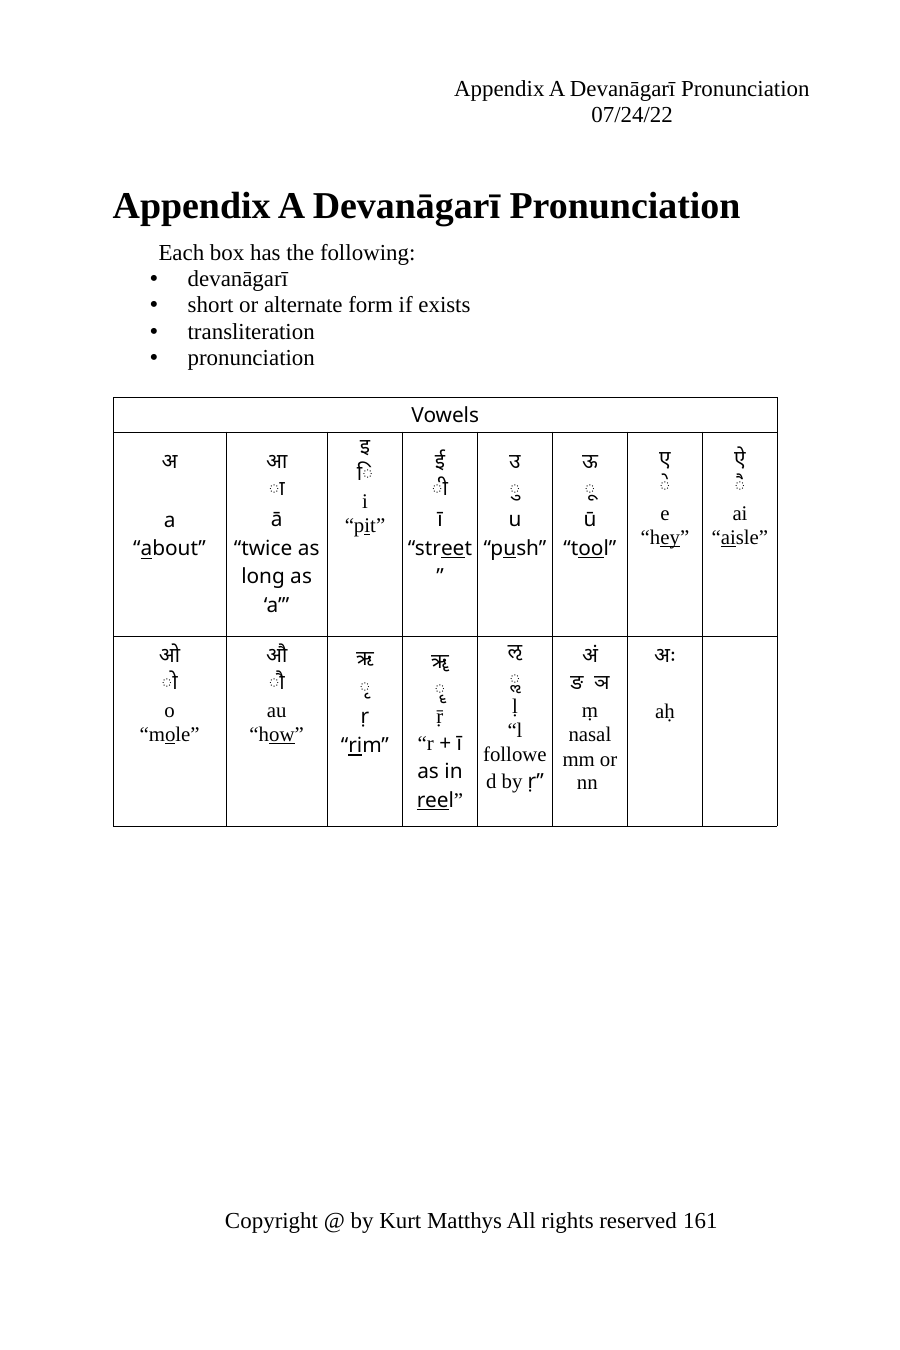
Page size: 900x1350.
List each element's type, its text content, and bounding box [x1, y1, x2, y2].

table_cell अं ङ ञ ṃ nasal mm or nn [553, 637, 627, 826]
table_cell अ a “about” [114, 433, 226, 636]
subtitle Appendix A Devanāgarī Pronunciation [112, 183, 825, 226]
table_cell ॠ ॄ ṝ “r + ī as in reel” [403, 637, 477, 826]
table_cell ऋ ृ ṛ “rim” [328, 637, 402, 826]
table_cell ऊ ू ū “tool” [553, 433, 627, 636]
list pronunciation [150, 344, 825, 371]
table_cell आ ा ā “twice as long as ‘a’” [227, 433, 327, 636]
table_cell उ ु u “push” [478, 433, 552, 636]
list transliteration [150, 318, 825, 344]
table_cell इ ि i “pit” [328, 433, 402, 636]
table_cell अः aḥ [628, 637, 702, 826]
table_cell ई ी ī “street” [403, 433, 477, 636]
table_cell [703, 637, 777, 826]
text Each box has the following: [112, 239, 825, 265]
table_header Vowels [114, 398, 777, 432]
list devanāgarī [150, 265, 825, 292]
table_cell औ ौ au “how” [227, 637, 327, 826]
table_cell ए े e “hey” [628, 433, 702, 636]
table_cell ओ ो o “mole” [114, 637, 226, 826]
list short or alternate form if exists [150, 292, 825, 318]
table_cell ऌ ॢ ḷ “l followed by ṛ” [478, 637, 552, 826]
table_cell ऐ ै ai “aisle” [703, 433, 777, 636]
